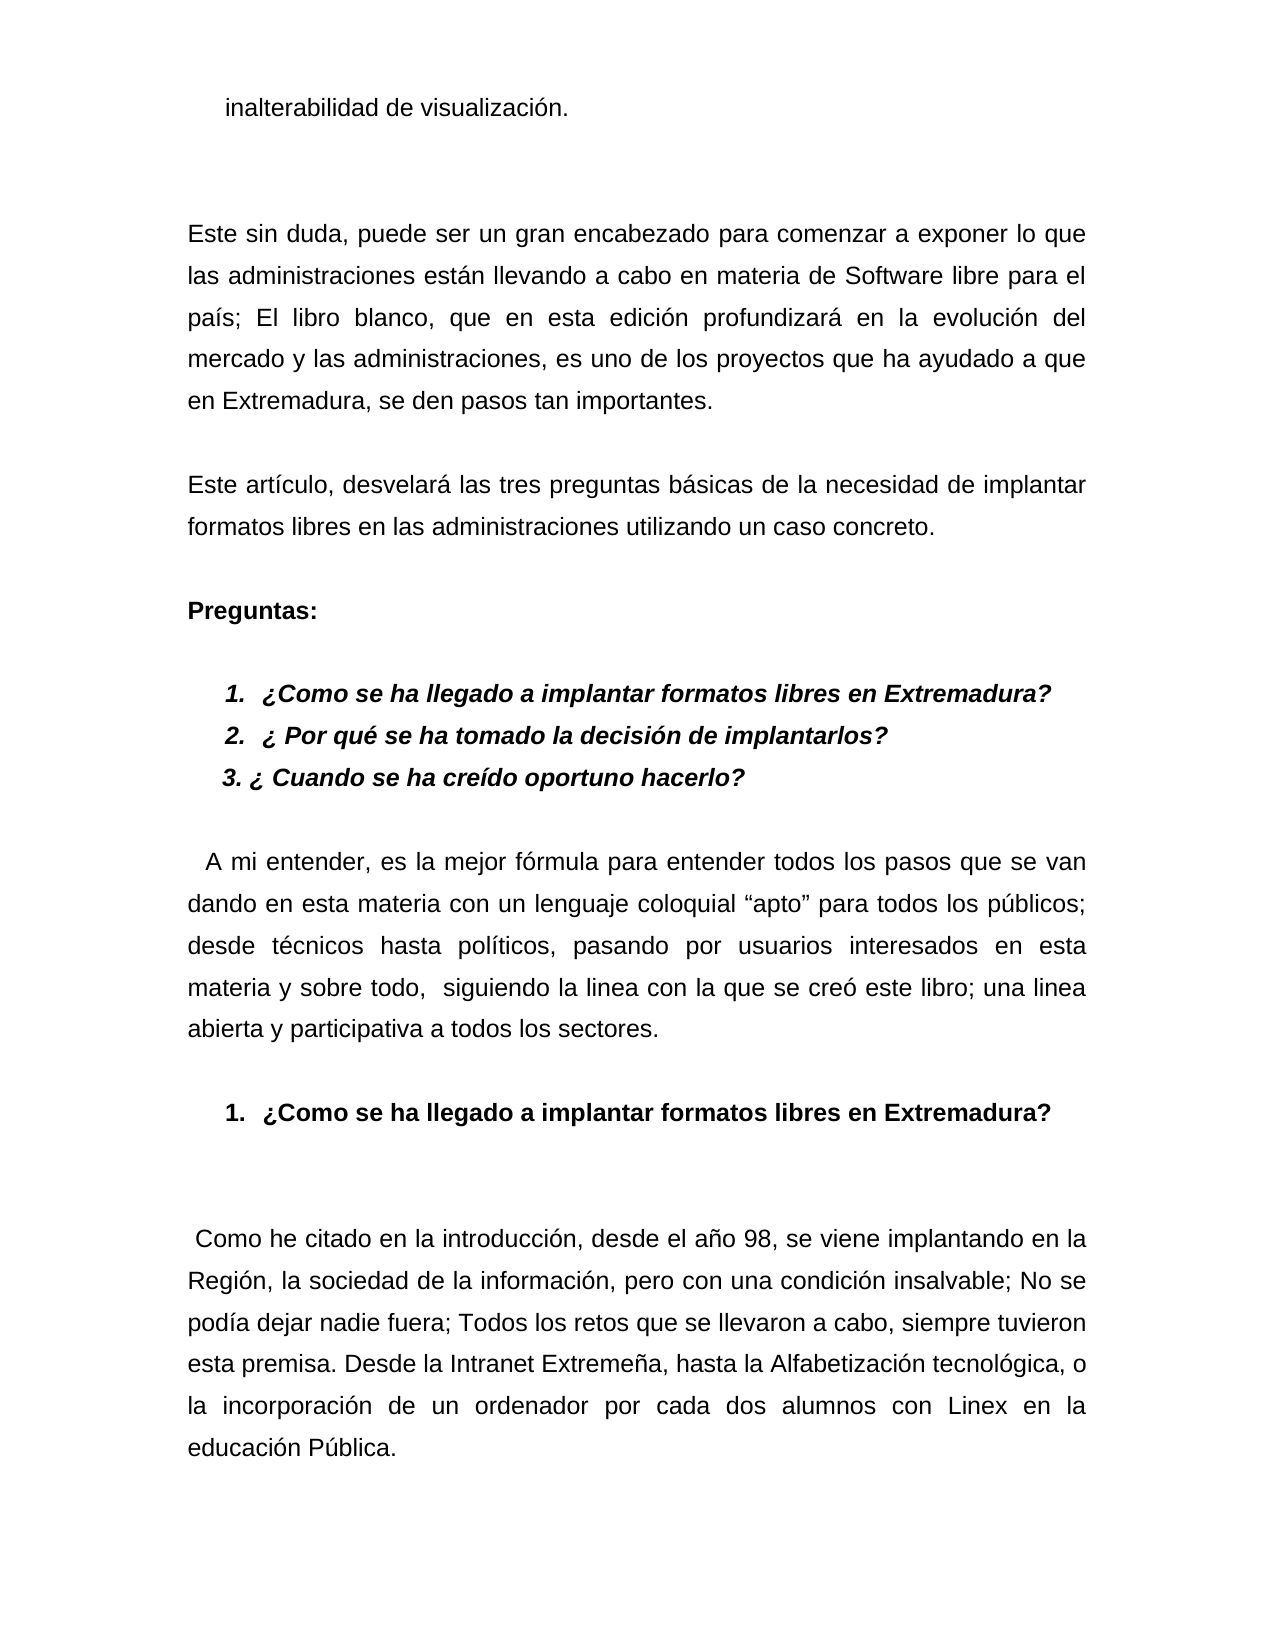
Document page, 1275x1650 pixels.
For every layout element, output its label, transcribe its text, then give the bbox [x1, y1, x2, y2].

text Como he citado en la introducción, desde el año 98, se viene implantando en la Región, la sociedad de la información, pero con una condición insalvable; No se podía dejar nadie fuera; Todos los retos que se llevaron a cabo, siempre tuvieron esta premisa. Desde la Intranet Extremeña, hasta la Alfabetización tecnológica, o la incorporación de un ordenador por cada dos alumnos con Linex en la educación Pública. [187, 1224, 1088, 1462]
text Este sin duda, puede ser un gran encabezado para comenzar a exponer lo que las administraciones están llevando a cabo en materia de Software libre para el país; El libro blanco, que en esta edición profundizará en la evolución del mercado y las administraciones, es uno de los proyectos que ha ayudado a que en Extremadura, se den pasos tan importantes. [187, 219, 1088, 415]
text Este artículo, desvelará las tres preguntas básicas de la necesidad de implantar formatos libres en las administraciones utilizando un caso concreto. [187, 471, 1088, 541]
text A mi entender, es la mejor fórmula para entender todos los pasos que se van dando en esta materia con un lenguaje coloquial “apto” para todos los públicos; desde técnicos hasta políticos, pasando por usuarios interesados en esta materia y sobre todo, siguiendo la linea con la que se creó este libro; una linea abierta y participativa a todos los sectores. [187, 848, 1088, 1043]
text Preguntas: [187, 596, 1088, 624]
list ¿Como se ha llegado a implantar formatos libres en Extremadura? [225, 680, 1088, 708]
text 3. ¿ Cuando se ha creído oportuno hacerlo? [187, 764, 1088, 792]
list inalterabilidad de visualización. [187, 94, 1088, 122]
list ¿ Por qué se ha tomado la decisión de implantarlos? [225, 722, 1088, 750]
list ¿Como se ha llegado a implantar formatos libres en Extremadura? [225, 1099, 1088, 1127]
